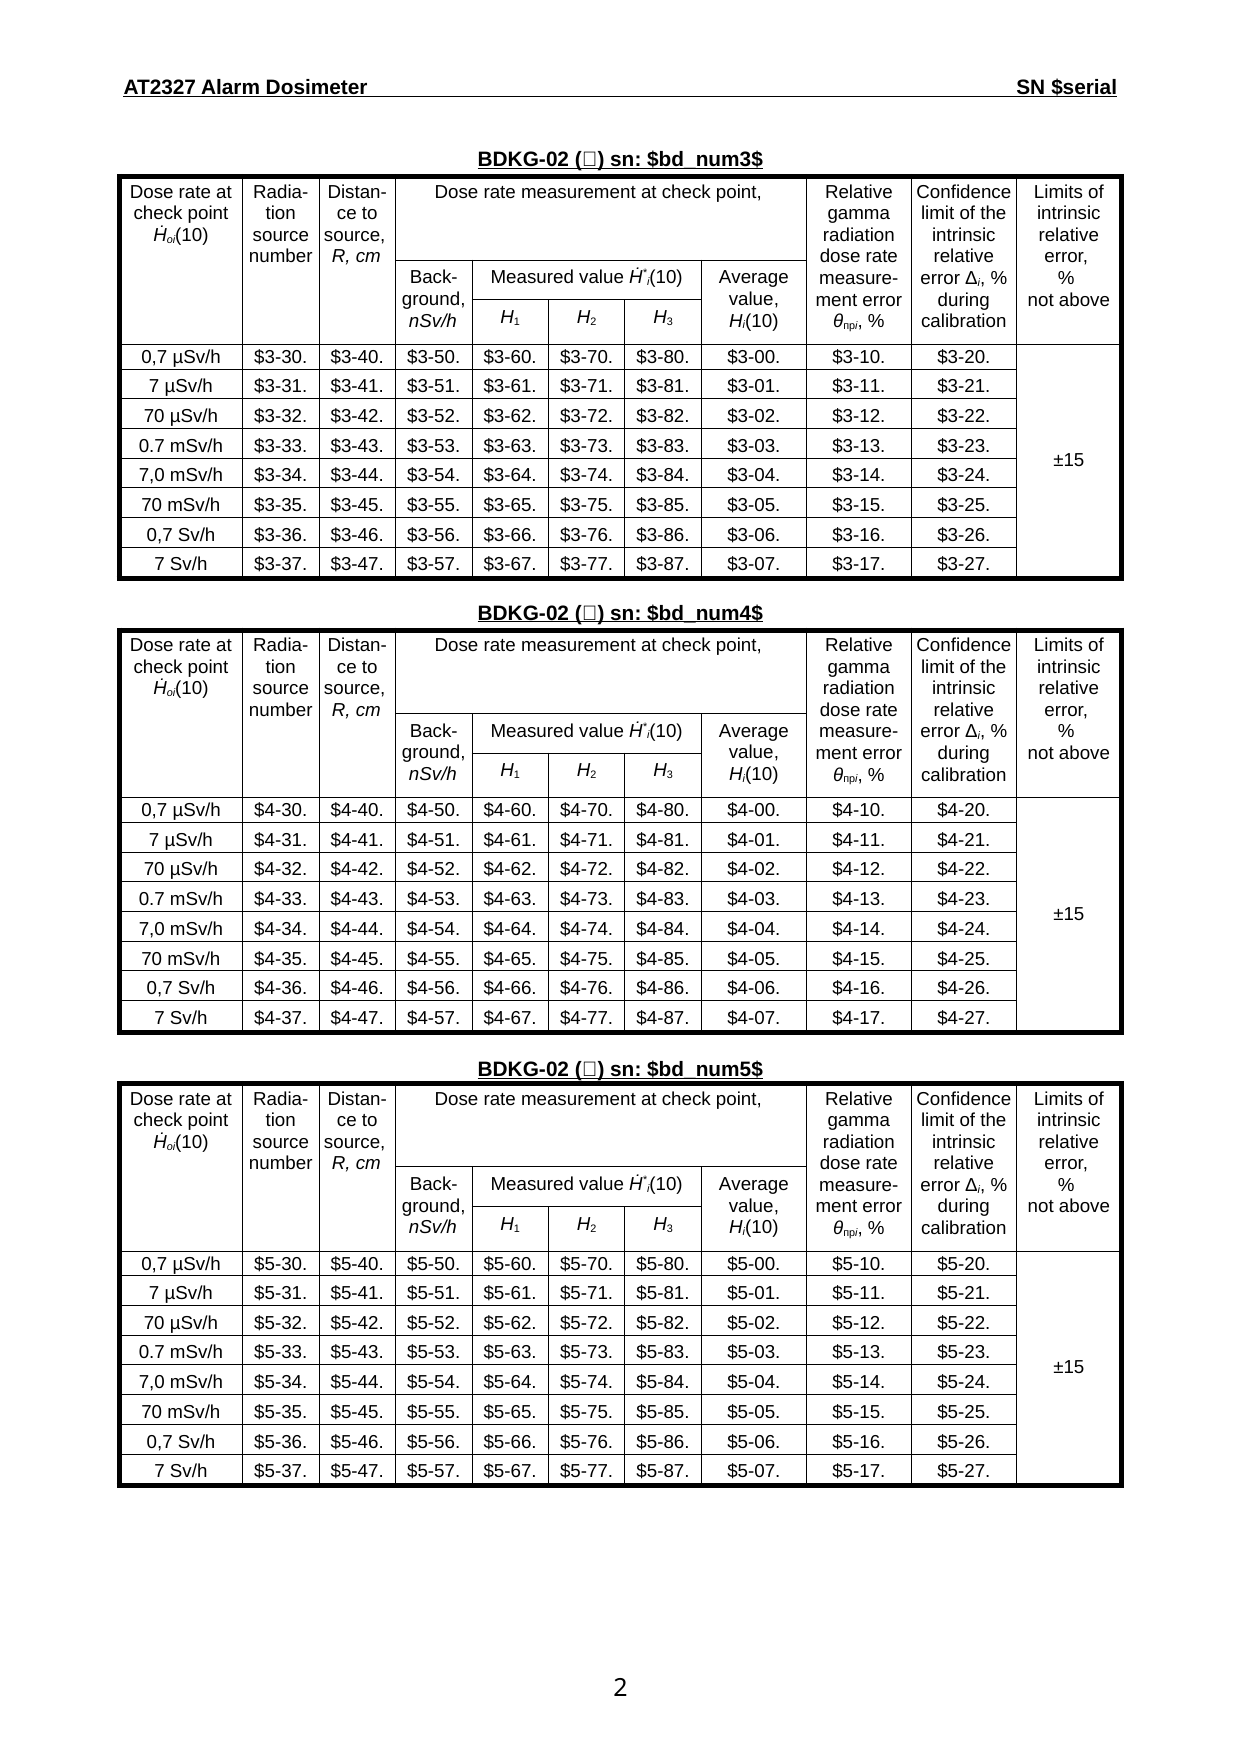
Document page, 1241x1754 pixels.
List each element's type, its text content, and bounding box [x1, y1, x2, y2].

table_cell $3-24. [912, 459, 1016, 487]
table_cell $4-55. [396, 942, 472, 970]
table_cell $4-54. [396, 912, 472, 941]
table_cell $3-25. [912, 488, 1016, 517]
table_cell $5-74. [549, 1365, 624, 1394]
table_cell $5-41. [320, 1276, 395, 1305]
table_cell 70 mSv/h [122, 1395, 242, 1424]
table_cell H2 [549, 754, 624, 797]
table_cell $4-31. [243, 823, 319, 852]
table_cell $3-85. [625, 488, 701, 517]
table_cell 7 µSv/h [122, 1276, 242, 1305]
table_cell $4-47. [320, 1001, 395, 1030]
table_cell H1 [473, 300, 548, 344]
table_cell $4-84. [625, 912, 701, 941]
table_cell $4-13. [807, 882, 911, 911]
table_cell ±15 [1017, 798, 1119, 1030]
table_cell $4-20. [912, 798, 1016, 822]
table_cell $5-17. [807, 1455, 911, 1483]
table_cell 0.7 mSv/h [122, 882, 242, 911]
table_cell $4-25. [912, 942, 1016, 970]
table_cell $3-74. [549, 459, 624, 487]
table_cell $4-52. [396, 853, 472, 881]
table_cell H3 [625, 300, 701, 344]
table_cell $4-81. [625, 823, 701, 852]
table_cell 7 Sv/h [122, 548, 242, 576]
table_cell $4-02. [702, 853, 806, 881]
table_cell $5-51. [396, 1276, 472, 1305]
table_cell $4-05. [702, 942, 806, 970]
table_cell $3-40. [320, 345, 395, 368]
table_cell $4-24. [912, 912, 1016, 941]
table_cell H2 [549, 300, 624, 344]
table_cell $3-66. [473, 518, 548, 547]
table_cell 7 µSv/h [122, 370, 242, 398]
table_cell $3-70. [549, 345, 624, 368]
table_cell $4-45. [320, 942, 395, 970]
table_cell $4-37. [243, 1001, 319, 1030]
table_cell $5-15. [807, 1395, 911, 1424]
table_cell $5-54. [396, 1365, 472, 1394]
table_cell $4-60. [473, 798, 548, 822]
table_cell $5-81. [625, 1276, 701, 1305]
table_cell $3-63. [473, 429, 548, 457]
table_cell Average value, Hi(10) [702, 1167, 806, 1251]
table_cell $3-65. [473, 488, 548, 517]
table_cell Measured value Ḣ*i(10) [473, 1167, 701, 1206]
table_cell $4-73. [549, 882, 624, 911]
table_cell $4-46. [320, 971, 395, 1000]
table_cell $3-01. [702, 370, 806, 398]
table_cell 7 µSv/h [122, 823, 242, 852]
table_cell $3-55. [396, 488, 472, 517]
table_cell $3-87. [625, 548, 701, 576]
table_cell $5-61. [473, 1276, 548, 1305]
table_cell ±15 [1017, 345, 1119, 576]
table_cell $4-30. [243, 798, 319, 822]
table_header BDKG-02 () sn: $bd_num5$ [119, 1035, 1121, 1081]
table_cell $5-21. [912, 1276, 1016, 1305]
table_cell 70 µSv/h [122, 853, 242, 881]
table_cell $3-20. [912, 345, 1016, 368]
table_cell $4-66. [473, 971, 548, 1000]
table_cell $5-13. [807, 1336, 911, 1364]
table_cell $3-76. [549, 518, 624, 547]
table_cell $4-32. [243, 853, 319, 881]
table_cell $5-55. [396, 1395, 472, 1424]
table_cell $5-31. [243, 1276, 319, 1305]
table_cell Dose rate measurement at check point, [396, 633, 806, 713]
table_cell $3-21. [912, 370, 1016, 398]
table_cell $4-56. [396, 971, 472, 1000]
table_cell $5-86. [625, 1425, 701, 1453]
table_cell $3-00. [702, 345, 806, 368]
table_cell 7,0 mSv/h [122, 459, 242, 487]
table_cell $3-80. [625, 345, 701, 368]
table_cell Radia-tion source number [243, 1086, 319, 1251]
table_cell $5-75. [549, 1395, 624, 1424]
table_cell $4-71. [549, 823, 624, 852]
table_cell $3-31. [243, 370, 319, 398]
table_cell ±15 [1017, 1252, 1119, 1483]
table_cell $4-75. [549, 942, 624, 970]
table_cell $5-72. [549, 1306, 624, 1335]
table_cell $3-03. [702, 429, 806, 457]
table_cell $5-82. [625, 1306, 701, 1335]
table_cell H3 [625, 1207, 701, 1251]
table_cell $4-86. [625, 971, 701, 1000]
table_cell $4-43. [320, 882, 395, 911]
table_cell $5-63. [473, 1336, 548, 1364]
table_cell 7 Sv/h [122, 1001, 242, 1030]
table_cell Back-ground, nSv/h [396, 714, 472, 797]
table_cell $5-37. [243, 1455, 319, 1483]
table_cell Distan-ce to source, R, сm [320, 179, 395, 344]
table_cell $3-32. [243, 399, 319, 428]
table_cell Confidence limit of the intrinsic relative error Δi, % during calibration [912, 633, 1016, 797]
table_cell 0,7 µSv/h [122, 798, 242, 822]
table_cell Back-ground, nSv/h [396, 1167, 472, 1251]
table_cell $5-24. [912, 1365, 1016, 1394]
table_cell $4-35. [243, 942, 319, 970]
table_cell $5-45. [320, 1395, 395, 1424]
table_cell $4-53. [396, 882, 472, 911]
table_cell Relative gamma radiation dose rate measure-ment error θпрi, % [807, 179, 911, 344]
table_cell $3-12. [807, 399, 911, 428]
table_cell $3-62. [473, 399, 548, 428]
table_cell $4-03. [702, 882, 806, 911]
table_cell $5-84. [625, 1365, 701, 1394]
table_cell $3-44. [320, 459, 395, 487]
table_cell $4-57. [396, 1001, 472, 1030]
table_cell 7 Sv/h [122, 1455, 242, 1483]
table_cell $4-61. [473, 823, 548, 852]
table_cell Measured value Ḣ*i(10) [473, 714, 701, 753]
table_cell $5-50. [396, 1252, 472, 1275]
table_cell $5-46. [320, 1425, 395, 1453]
table_cell $5-23. [912, 1336, 1016, 1364]
table_cell Dose rate measurement at check point, [396, 1086, 806, 1166]
table_cell $5-35. [243, 1395, 319, 1424]
table_cell $4-14. [807, 912, 911, 941]
table_cell $4-40. [320, 798, 395, 822]
table_cell $4-51. [396, 823, 472, 852]
table_cell $4-11. [807, 823, 911, 852]
table_cell 0.7 mSv/h [122, 1336, 242, 1364]
table_cell $4-82. [625, 853, 701, 881]
table_cell $3-64. [473, 459, 548, 487]
table_cell $3-86. [625, 518, 701, 547]
table_cell $5-53. [396, 1336, 472, 1364]
table_cell $4-15. [807, 942, 911, 970]
table_cell $5-73. [549, 1336, 624, 1364]
table_cell $5-02. [702, 1306, 806, 1335]
table_cell H3 [625, 754, 701, 797]
table_cell $3-52. [396, 399, 472, 428]
table_cell $5-26. [912, 1425, 1016, 1453]
table_cell $5-57. [396, 1455, 472, 1483]
table_cell $4-41. [320, 823, 395, 852]
table_cell $3-73. [549, 429, 624, 457]
table_cell $4-74. [549, 912, 624, 941]
table_cell $5-34. [243, 1365, 319, 1394]
table_cell $4-12. [807, 853, 911, 881]
table_cell $5-06. [702, 1425, 806, 1453]
table_cell $3-46. [320, 518, 395, 547]
table_cell 70 µSv/h [122, 399, 242, 428]
table_cell $5-85. [625, 1395, 701, 1424]
table_cell $5-80. [625, 1252, 701, 1275]
table_cell $5-20. [912, 1252, 1016, 1275]
table_cell 0,7 µSv/h [122, 345, 242, 368]
table_cell Confidence limit of the intrinsic relative error Δi, % during calibration [912, 179, 1016, 344]
table_cell $3-61. [473, 370, 548, 398]
table_cell $3-71. [549, 370, 624, 398]
table_cell 0,7 Sv/h [122, 971, 242, 1000]
table_cell $5-52. [396, 1306, 472, 1335]
table_cell $5-56. [396, 1425, 472, 1453]
table_cell $5-16. [807, 1425, 911, 1453]
table_cell $5-71. [549, 1276, 624, 1305]
table_cell $4-64. [473, 912, 548, 941]
table_cell $5-01. [702, 1276, 806, 1305]
table_cell $3-35. [243, 488, 319, 517]
table_cell $5-40. [320, 1252, 395, 1275]
table_cell $5-65. [473, 1395, 548, 1424]
table_cell $5-22. [912, 1306, 1016, 1335]
table_cell Distan-ce to source, R, сm [320, 633, 395, 797]
table_cell $4-01. [702, 823, 806, 852]
table_cell $5-70. [549, 1252, 624, 1275]
table_cell Average value, Hi(10) [702, 714, 806, 797]
table_cell Measured value Ḣ*i(10) [473, 261, 701, 299]
table_cell Radia-tion source number [243, 179, 319, 344]
table_cell $3-84. [625, 459, 701, 487]
table_header BDKG-02 () sn: $bd_num3$ [119, 135, 1121, 174]
table_cell $4-72. [549, 853, 624, 881]
table_cell Relative gamma radiation dose rate measure-ment error θпрi, % [807, 633, 911, 797]
table_cell 70 mSv/h [122, 488, 242, 517]
table_cell $4-50. [396, 798, 472, 822]
table_cell $3-02. [702, 399, 806, 428]
table_cell $3-53. [396, 429, 472, 457]
table_cell $3-83. [625, 429, 701, 457]
table_cell $5-66. [473, 1425, 548, 1453]
table_cell H1 [473, 754, 548, 797]
table_cell $4-07. [702, 1001, 806, 1030]
table_cell $4-76. [549, 971, 624, 1000]
table_cell $4-65. [473, 942, 548, 970]
table_cell $4-67. [473, 1001, 548, 1030]
table_cell 0.7 mSv/h [122, 429, 242, 457]
table_cell $5-25. [912, 1395, 1016, 1424]
table_cell $5-03. [702, 1336, 806, 1364]
table_cell $4-22. [912, 853, 1016, 881]
table_cell $5-05. [702, 1395, 806, 1424]
table_cell 70 µSv/h [122, 1306, 242, 1335]
table_cell $3-47. [320, 548, 395, 576]
table_cell $4-27. [912, 1001, 1016, 1030]
table_cell $3-51. [396, 370, 472, 398]
table_cell $3-45. [320, 488, 395, 517]
table_cell $4-36. [243, 971, 319, 1000]
table_cell $3-72. [549, 399, 624, 428]
table_cell $5-76. [549, 1425, 624, 1453]
table_cell $3-06. [702, 518, 806, 547]
table_cell $4-33. [243, 882, 319, 911]
table_cell $3-75. [549, 488, 624, 517]
table_cell Radia-tion source number [243, 633, 319, 797]
table_cell $3-43. [320, 429, 395, 457]
table_header BDKG-02 () sn: $bd_num4$ [119, 581, 1121, 627]
table_cell $4-34. [243, 912, 319, 941]
table_cell 70 mSv/h [122, 942, 242, 970]
table_cell 0,7 Sv/h [122, 1425, 242, 1453]
table_cell $5-64. [473, 1365, 548, 1394]
table_cell 0,7 Sv/h [122, 518, 242, 547]
table_cell $5-32. [243, 1306, 319, 1335]
table_cell $3-33. [243, 429, 319, 457]
table_cell $4-87. [625, 1001, 701, 1030]
table_cell $5-47. [320, 1455, 395, 1483]
table_cell $5-44. [320, 1365, 395, 1394]
table_cell $4-00. [702, 798, 806, 822]
table_cell Back-ground, nSv/h [396, 261, 472, 344]
table_cell $4-62. [473, 853, 548, 881]
table_cell $3-60. [473, 345, 548, 368]
table_cell $4-16. [807, 971, 911, 1000]
table_cell $5-10. [807, 1252, 911, 1275]
table_cell $4-80. [625, 798, 701, 822]
table_cell $5-00. [702, 1252, 806, 1275]
table_cell $3-15. [807, 488, 911, 517]
table_cell $5-36. [243, 1425, 319, 1453]
table_cell $5-67. [473, 1455, 548, 1483]
table_cell $4-26. [912, 971, 1016, 1000]
table_cell $3-50. [396, 345, 472, 368]
table_cell $3-54. [396, 459, 472, 487]
table_cell $3-57. [396, 548, 472, 576]
table_cell $3-14. [807, 459, 911, 487]
table_cell $3-36. [243, 518, 319, 547]
table_cell $3-30. [243, 345, 319, 368]
table_cell $3-77. [549, 548, 624, 576]
table_cell $3-05. [702, 488, 806, 517]
table_cell Dose rate at check point Ḣoi(10) [122, 1086, 242, 1251]
table_cell 7,0 mSv/h [122, 1365, 242, 1394]
table_cell $3-07. [702, 548, 806, 576]
table_cell Limits of intrinsic relative error, % not above [1017, 1086, 1119, 1251]
table_cell Dose rate at check point Ḣoi(10) [122, 179, 242, 344]
table_cell $4-04. [702, 912, 806, 941]
table_cell $3-23. [912, 429, 1016, 457]
table_cell $3-10. [807, 345, 911, 368]
table_cell $4-44. [320, 912, 395, 941]
table_cell $5-43. [320, 1336, 395, 1364]
table_cell $3-17. [807, 548, 911, 576]
table_cell H1 [473, 1207, 548, 1251]
table_cell $5-30. [243, 1252, 319, 1275]
table_cell $3-27. [912, 548, 1016, 576]
table_cell $3-67. [473, 548, 548, 576]
table_cell $3-81. [625, 370, 701, 398]
table_cell Relative gamma radiation dose rate measure-ment error θпрi, % [807, 1086, 911, 1251]
table_cell H2 [549, 1207, 624, 1251]
table_cell $3-11. [807, 370, 911, 398]
table_cell $5-14. [807, 1365, 911, 1394]
table_cell Dose rate at check point Ḣoi(10) [122, 633, 242, 797]
table_cell $3-04. [702, 459, 806, 487]
table_cell $3-82. [625, 399, 701, 428]
table_cell $4-63. [473, 882, 548, 911]
table_cell $5-77. [549, 1455, 624, 1483]
table_cell $4-06. [702, 971, 806, 1000]
table_cell $5-04. [702, 1365, 806, 1394]
table_cell $3-16. [807, 518, 911, 547]
table_cell $5-33. [243, 1336, 319, 1364]
table_cell $4-17. [807, 1001, 911, 1030]
table_cell 7,0 mSv/h [122, 912, 242, 941]
table_cell $4-85. [625, 942, 701, 970]
table_cell 0,7 µSv/h [122, 1252, 242, 1275]
table_cell $4-10. [807, 798, 911, 822]
table_cell $5-62. [473, 1306, 548, 1335]
table_cell $3-26. [912, 518, 1016, 547]
table_cell $4-70. [549, 798, 624, 822]
table_cell $3-13. [807, 429, 911, 457]
table_cell $5-12. [807, 1306, 911, 1335]
table_cell $5-07. [702, 1455, 806, 1483]
table_cell $3-22. [912, 399, 1016, 428]
table_cell $3-34. [243, 459, 319, 487]
table_cell Average value, Hi(10) [702, 261, 806, 344]
table_cell Limits of intrinsic relative error, % not above [1017, 179, 1119, 344]
table_cell $3-37. [243, 548, 319, 576]
table_cell $5-87. [625, 1455, 701, 1483]
table_cell Dose rate measurement at check point, [396, 179, 806, 259]
table_cell $4-23. [912, 882, 1016, 911]
table_cell $4-42. [320, 853, 395, 881]
table_cell Confidence limit of the intrinsic relative error Δi, % during calibration [912, 1086, 1016, 1251]
table_cell $4-21. [912, 823, 1016, 852]
table_cell $5-83. [625, 1336, 701, 1364]
table_cell Distan-ce to source, R, сm [320, 1086, 395, 1251]
table_cell Limits of intrinsic relative error, % not above [1017, 633, 1119, 797]
table_cell $4-83. [625, 882, 701, 911]
table_cell $3-42. [320, 399, 395, 428]
table_cell $5-60. [473, 1252, 548, 1275]
table_cell $5-11. [807, 1276, 911, 1305]
table_cell $5-27. [912, 1455, 1016, 1483]
table_cell $4-77. [549, 1001, 624, 1030]
table_cell $3-41. [320, 370, 395, 398]
table_cell $3-56. [396, 518, 472, 547]
table_cell $5-42. [320, 1306, 395, 1335]
